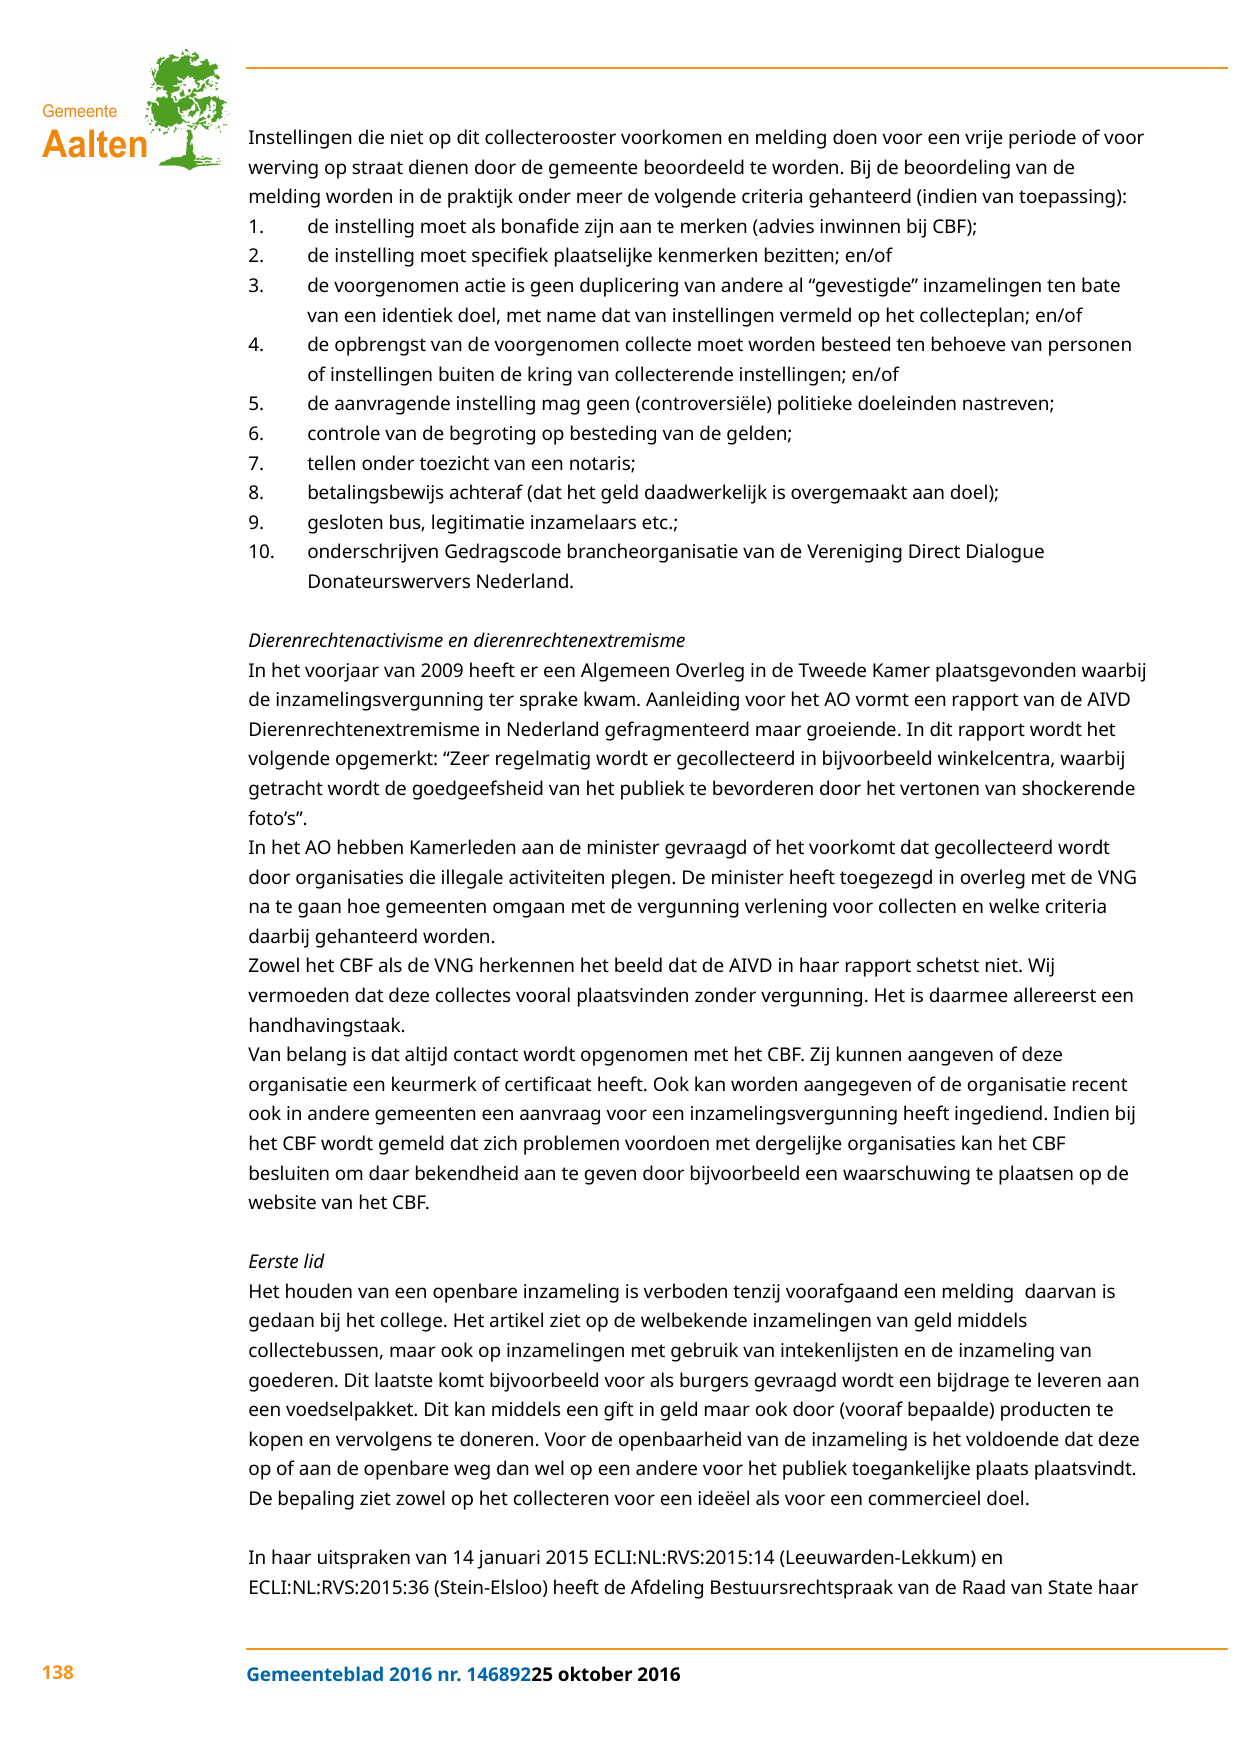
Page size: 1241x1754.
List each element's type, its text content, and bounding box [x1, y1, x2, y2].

list controle van de begroting op besteding van de gelden; [248, 420, 1152, 446]
list onderschrijven Gedragscode brancheorganisatie van de Vereniging Direct Dialogue Donateurswervers Nederland. [248, 538, 1152, 594]
text Van belang is dat altijd contact wordt opgenomen met het CBF. Zij kunnen aangeven of deze organisatie een keurmerk of certificaat heeft. Ook kan worden aangegeven of de organisatie recent ook in andere gemeenten een aanvraag voor een inzamelingsvergunning heeft ingediend. Indien bij het CBF wordt gemeld dat zich problemen voordoen met dergelijke organisaties kan het CBF besluiten om daar bekendheid aan te geven door bijvoorbeeld een waarschuwing te plaatsen op de website van het CBF. [248, 1041, 1152, 1215]
list gesloten bus, legitimatie inzamelaars etc.; [248, 509, 1152, 535]
text Het houden van een openbare inzameling is verboden tenzij voorafgaand een melding daarvan is gedaan bij het college. Het artikel ziet op de welbekende inzamelingen van geld middels collectebussen, maar ook op inzamelingen met gebruik van intekenlijsten en de inzameling van goederen. Dit laatste komt bijvoorbeeld voor als burgers gevraagd wordt een bijdrage te leveren aan een voedselpakket. Dit kan middels een gift in geld maar ook door (vooraf bepaalde) producten te kopen en vervolgens te doneren. Voor de openbaarheid van de inzameling is het voldoende dat deze op of aan de openbare weg dan wel op een andere voor het publiek toegankelijke plaats plaatsvindt. De bepaling ziet zowel op het collecteren voor een ideëel als voor een commercieel doel. [248, 1278, 1152, 1511]
list de aanvragende instelling mag geen (controversiële) politieke doeleinden nastreven; [248, 391, 1152, 416]
text Zowel het CBF als de VNG herkennen het beeld dat de AIVD in haar rapport schetst niet. Wij vermoeden dat deze collectes vooral plaatsvinden zonder vergunning. Het is daarmee allereerst een handhavingstaak. [248, 953, 1152, 1038]
list tellen onder toezicht van een notaris; [248, 450, 1152, 476]
text Instellingen die niet op dit collecterooster voorkomen en melding doen voor een vrije periode of voor werving op straat dienen door de gemeente beoordeeld te worden. Bij de beoordeling van de melding worden in de praktijk onder meer de volgende criteria gehanteerd (indien van toepassing): [248, 124, 1152, 209]
list de opbrengst van de voorgenomen collecte moet worden besteed ten behoeve van personen of instellingen buiten de kring van collecterende instellingen; en/of [248, 331, 1152, 387]
text In het voorjaar van 2009 heeft er een Algemeen Overleg in de Tweede Kamer plaatsgevonden waarbij de inzamelingsvergunning ter sprake kwam. Aanleiding voor het AO vormt een rapport van de AIVD Dierenrechtenextremisme in Nederland gefragmenteerd maar groeiende. In dit rapport wordt het volgende opgemerkt: “Zeer regelmatig wordt er gecollecteerd in bijvoorbeeld winkelcentra, waarbij getracht wordt de goedgeefsheid van het publiek te bevorderen door het vertonen van shockerende foto’s”. [248, 657, 1152, 831]
list de instelling moet als bonafide zijn aan te merken (advies inwinnen bij CBF); [248, 213, 1152, 239]
text Dierenrechtenactivisme en dierenrechtenextremisme [248, 627, 1152, 653]
text In haar uitspraken van 14 januari 2015 ECLI:NL:RVS:2015:14 (Leeuwarden-Lekkum) en ECLI:NL:RVS:2015:36 (Stein-Elsloo) heeft de Afdeling Bestuursrechtspraak van de Raad van State haar [248, 1544, 1152, 1600]
list de instelling moet specifiek plaatselijke kenmerken bezitten; en/of [248, 243, 1152, 268]
picture [41, 47, 231, 172]
list betalingsbewijs achteraf (dat het geld daadwerkelijk is overgemaakt aan doel); [248, 479, 1152, 505]
text Eerste lid [248, 1248, 1152, 1274]
list de voorgenomen actie is geen duplicering van andere al “gevestigde” inzamelingen ten bate van een identiek doel, met name dat van instellingen vermeld op het collecteplan; en/of [248, 272, 1152, 328]
text In het AO hebben Kamerleden aan de minister gevraagd of het voorkomt dat gecollecteerd wordt door organisaties die illegale activiteiten plegen. De minister heeft toegezegd in overleg met de VNG na te gaan hoe gemeenten omgaan met de vergunning verlening voor collecten en welke criteria daarbij gehanteerd worden. [248, 834, 1152, 949]
